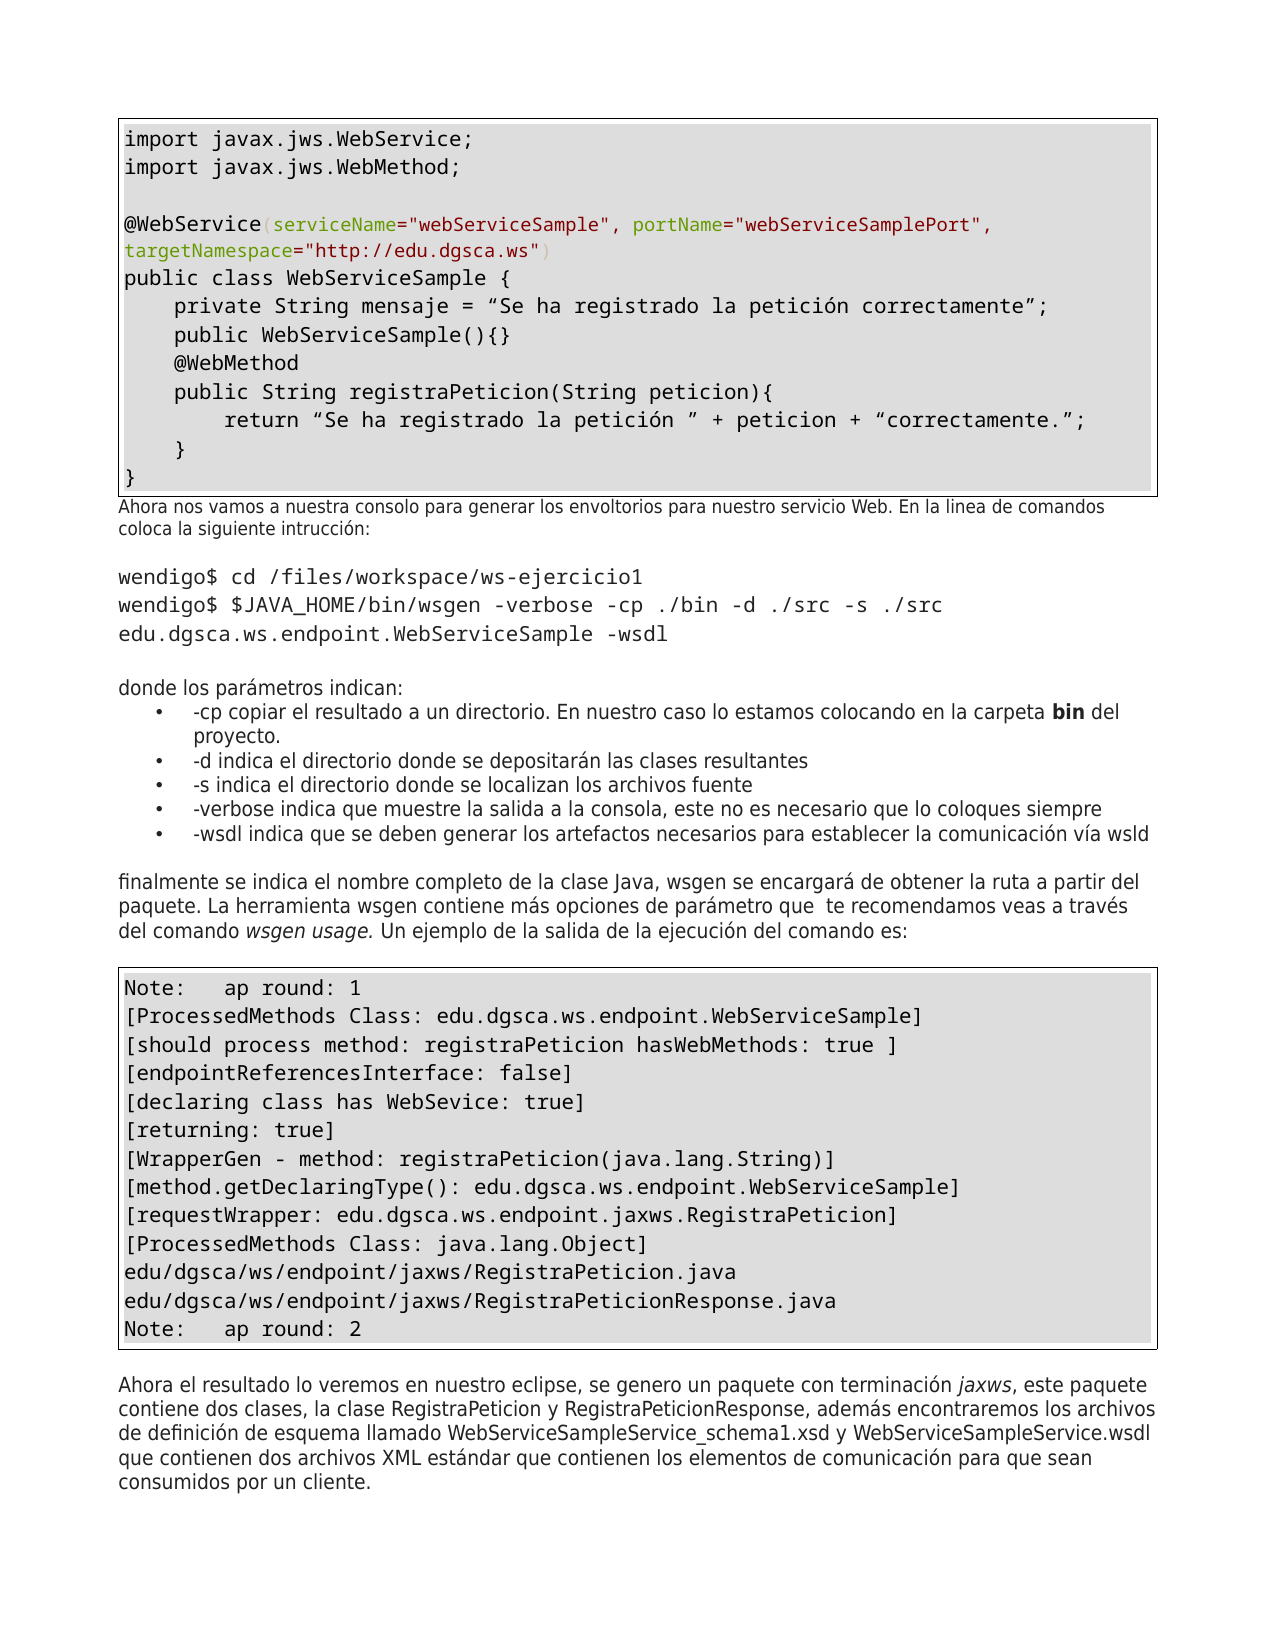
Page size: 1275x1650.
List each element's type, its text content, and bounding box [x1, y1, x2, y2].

table_header import javax.jws.WebService; import javax.jws.WebMethod; @WebService(serviceName="webServiceSample", portName="webServiceSamplePort", targetNamespace="http://edu.dgsca.ws") public class WebServiceSample { private String mensaje = “Se ha registrado la petición correctamente”; public WebServiceSample(){} @WebMethod public String registraPeticion(String peticion){ return “Se ha registrado la petición ” + peticion + “correctamente.”; } } [119, 119, 1157, 496]
text wendigo$ cd /files/workspace/ws-ejercicio1 [118, 562, 1157, 591]
list -d indica el directorio donde se depositarán las clases resultantes [156, 749, 1157, 773]
list -s indica el directorio donde se localizan los archivos fuente [156, 773, 1157, 797]
text Ahora el resultado lo veremos en nuestro eclipse, se genero un paquete con terminación jaxws, este paquete contiene dos clases, la clase RegistraPeticion y RegistraPeticionResponse, además encontraremos los archivos de definición de esquema llamado WebServiceSampleService_schema1.xsd y WebServiceSampleService.wsdl que contienen dos archivos XML estándar que contienen los elementos de comunicación para que sean consumidos por un cliente. [118, 1373, 1157, 1494]
table_header Note: ap round: 1 [ProcessedMethods Class: edu.dgsca.ws.endpoint.WebServiceSample] [should process method: registraPeticion hasWebMethods: true ] [endpointReferencesInterface: false] [declaring class has WebSevice: true] [returning: true] [WrapperGen - method: registraPeticion(java.lang.String)] [method.getDeclaringType(): edu.dgsca.ws.endpoint.WebServiceSample] [requestWrapper: edu.dgsca.ws.endpoint.jaxws.RegistraPeticion] [ProcessedMethods Class: java.lang.Object] edu/dgsca/ws/endpoint/jaxws/RegistraPeticion.java edu/dgsca/ws/endpoint/jaxws/RegistraPeticionResponse.java Note: ap round: 2 [119, 968, 1157, 1348]
list -wsdl indica que se deben generar los artefactos necesarios para establecer la comunicación vía wsld [156, 822, 1157, 846]
text donde los parámetros indican: [118, 676, 1157, 700]
text finalmente se indica el nombre completo de la clase Java, wsgen se encargará de obtener la ruta a partir del paquete. La herramienta wsgen contiene más opciones de parámetro que te recomendamos veas a través del comando wsgen usage. Un ejemplo de la salida de la ejecución del comando es: [118, 870, 1157, 943]
list -cp copiar el resultado a un directorio. En nuestro caso lo estamos colocando en la carpeta bin del proyecto. [156, 700, 1157, 749]
text wendigo$ $JAVA_HOME/bin/wsgen -verbose -cp ./bin -d ./src -s ./src edu.dgsca.ws.endpoint.WebServiceSample -wsdl [118, 591, 1157, 647]
text Ahora nos vamos a nuestra consolo para generar los envoltorios para nuestro servicio Web. En la linea de comandos coloca la siguiente intrucción: [118, 497, 1157, 540]
list -verbose indica que muestre la salida a la consola, este no es necesario que lo coloques siempre [156, 797, 1157, 822]
